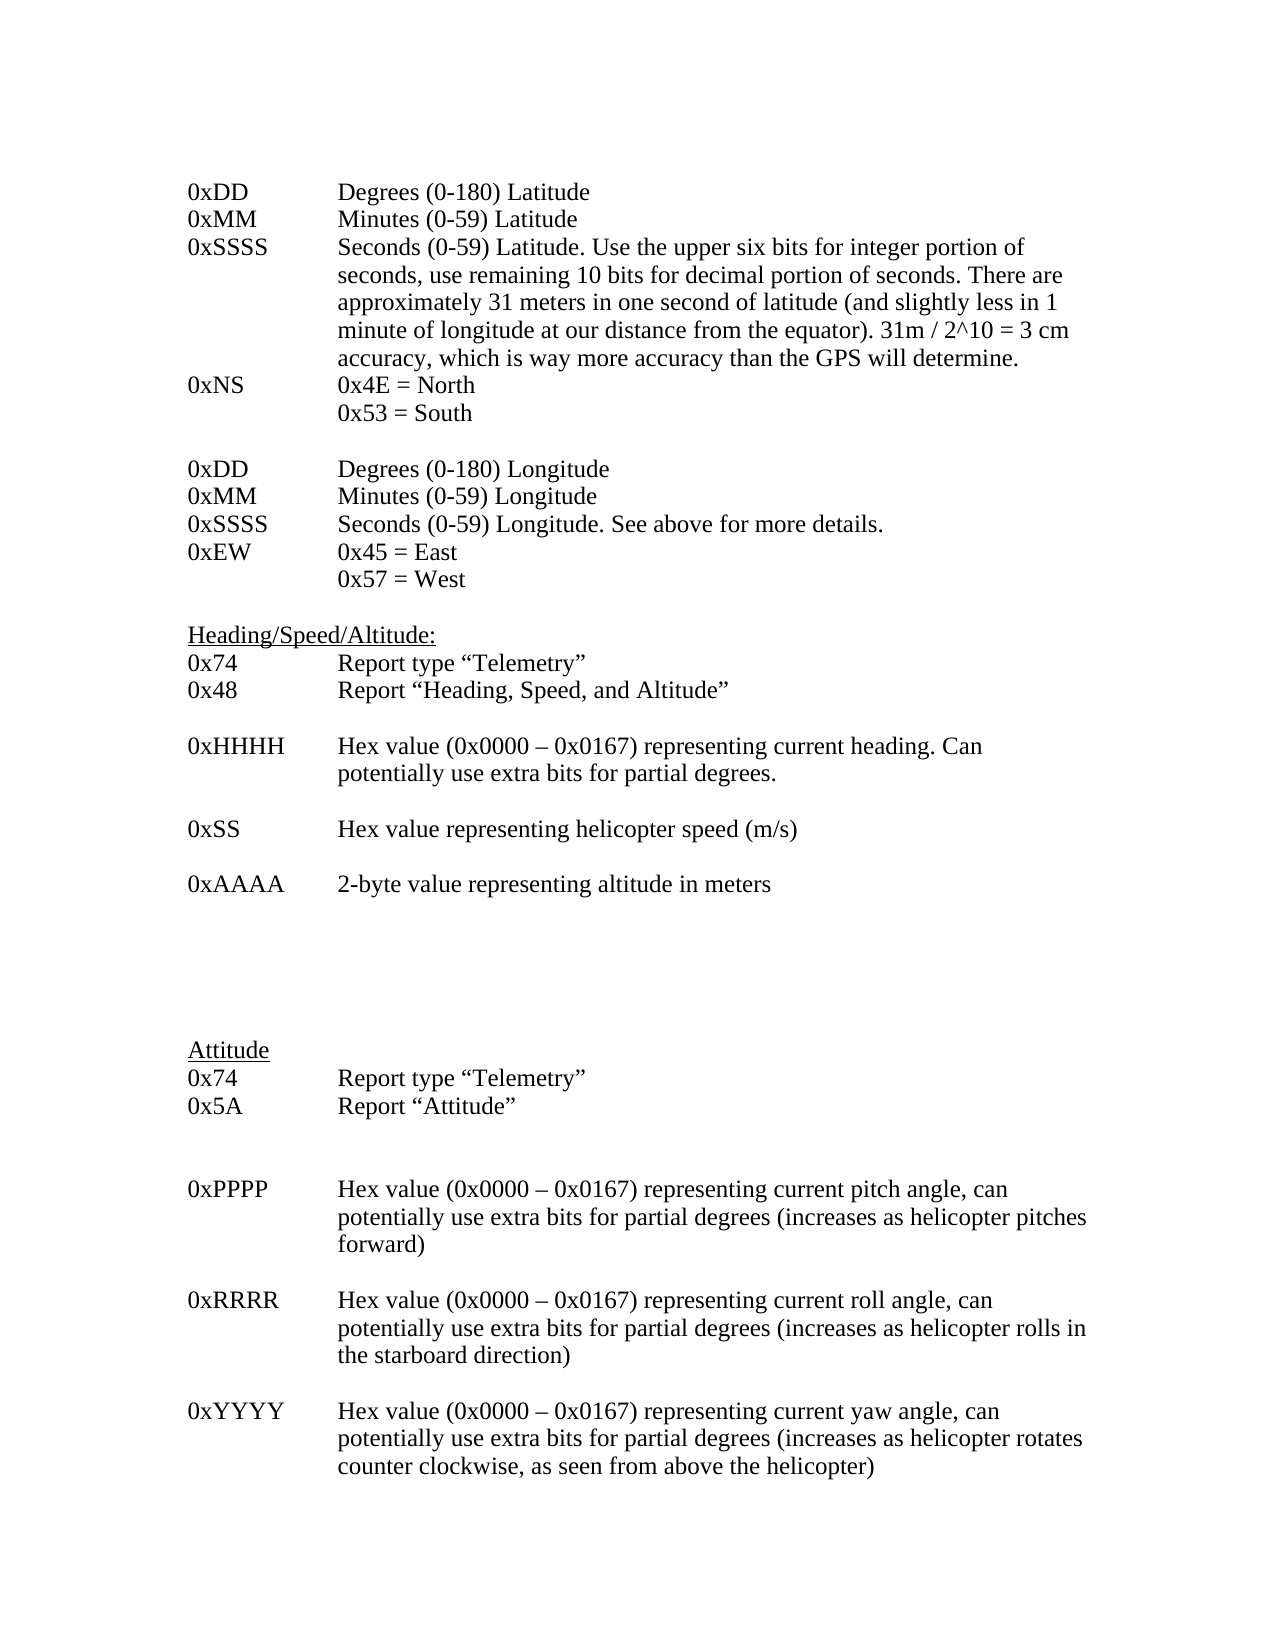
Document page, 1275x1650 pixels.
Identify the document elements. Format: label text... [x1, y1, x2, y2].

text 0xSS Hex value representing helicopter speed (m/s) [187, 815, 1087, 843]
text 0x74 Report type “Telemetry” [187, 1064, 1087, 1092]
text 0xHHHH Hex value (0x0000 – 0x0167) representing current heading. Can potentially use extra bits for partial degrees. [187, 732, 1087, 787]
text 0xSSSS Seconds (0-59) Longitude. See above for more details. [187, 510, 1087, 538]
text Attitude [187, 1037, 1087, 1064]
text 0xMM Minutes (0-59) Longitude [187, 482, 1087, 510]
text 0x57 = West [187, 566, 1087, 593]
text Heading/Speed/Altitude: [187, 621, 1087, 649]
text 0xYYYY Hex value (0x0000 – 0x0167) representing current yaw angle, can potentially use extra bits for partial degrees (increases as helicopter rotates counter clockwise, as seen from above the helicopter) [187, 1397, 1087, 1480]
text 0x5A Report “Attitude” [187, 1092, 1087, 1120]
text 0xRRRR Hex value (0x0000 – 0x0167) representing current roll angle, can potentially use extra bits for partial degrees (increases as helicopter rolls in the starboard direction) [187, 1286, 1087, 1369]
text 0xDD Degrees (0-180) Longitude [187, 455, 1087, 482]
text 0xMM Minutes (0-59) Latitude [187, 205, 1087, 233]
text 0xDD Degrees (0-180) Latitude [187, 178, 1087, 205]
text 0xNS 0x4E = North [187, 372, 1087, 399]
text 0x48 Report “Heading, Speed, and Altitude” [187, 676, 1087, 704]
text 0xPPPP Hex value (0x0000 – 0x0167) representing current pitch angle, can potentially use extra bits for partial degrees (increases as helicopter pitches forward) [187, 1175, 1087, 1258]
text 0xEW 0x45 = East [187, 538, 1087, 566]
text 0x74 Report type “Telemetry” [187, 649, 1087, 676]
text 0xSSSS Seconds (0-59) Latitude. Use the upper six bits for integer portion of seconds, use remaining 10 bits for decimal portion of seconds. There are approximately 31 meters in one second of latitude (and slightly less in 1 minute of longitude at our distance from the equator). 31m / 2^10 = 3 cm accuracy, which is way more accuracy than the GPS will determine. [187, 233, 1087, 372]
text 0xAAAA 2-byte value representing altitude in meters [187, 870, 1087, 898]
text 0x53 = South [187, 399, 1087, 427]
